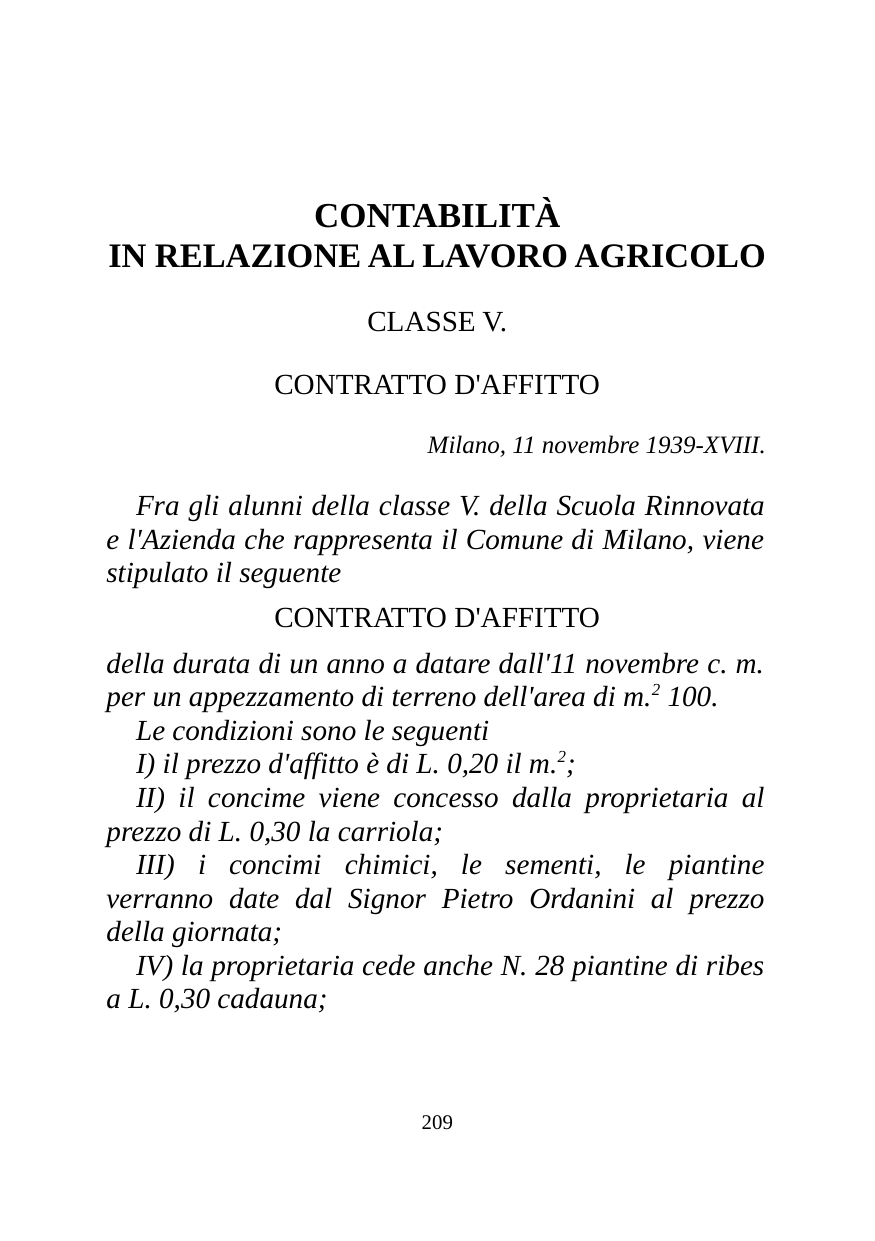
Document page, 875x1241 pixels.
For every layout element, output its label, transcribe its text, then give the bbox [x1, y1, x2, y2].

text CLASSE V. [106, 304, 768, 337]
text CONTRATTO D'AFFITTO [106, 601, 768, 634]
text Milano, 11 novembre 1939-XVIII. [106, 430, 768, 459]
text della durata di un anno a datare dall'11 novembre c. m. per un appezzamento di terreno dell'area di m.2 100. [106, 646, 768, 713]
text CONTRATTO D'AFFITTO [106, 367, 768, 401]
text III) i concimi chimici, le sementi, le piantine verranno date dal Signor Pietro Ordanini al prezzo della giornata; [106, 847, 768, 948]
text IV) la proprietaria cede anche N. 28 piantine di ribes a L. 0,30 cadauna; [106, 948, 768, 1015]
text I) il prezzo d'affitto è di L. 0,20 il m.2; [106, 747, 768, 780]
text Le condizioni sono le seguenti [106, 713, 768, 747]
subtitle CONTABILITÀ IN RELAZIONE AL LAVORO AGRICOLO [106, 195, 768, 274]
text Fra gli alunni della classe V. della Scuola Rinnovata e l'Azienda che rappresenta il Comune di Milano, viene stipulato il seguente [106, 488, 768, 589]
text II) il concime viene concesso dalla proprietaria al prezzo di L. 0,30 la carriola; [106, 780, 768, 847]
